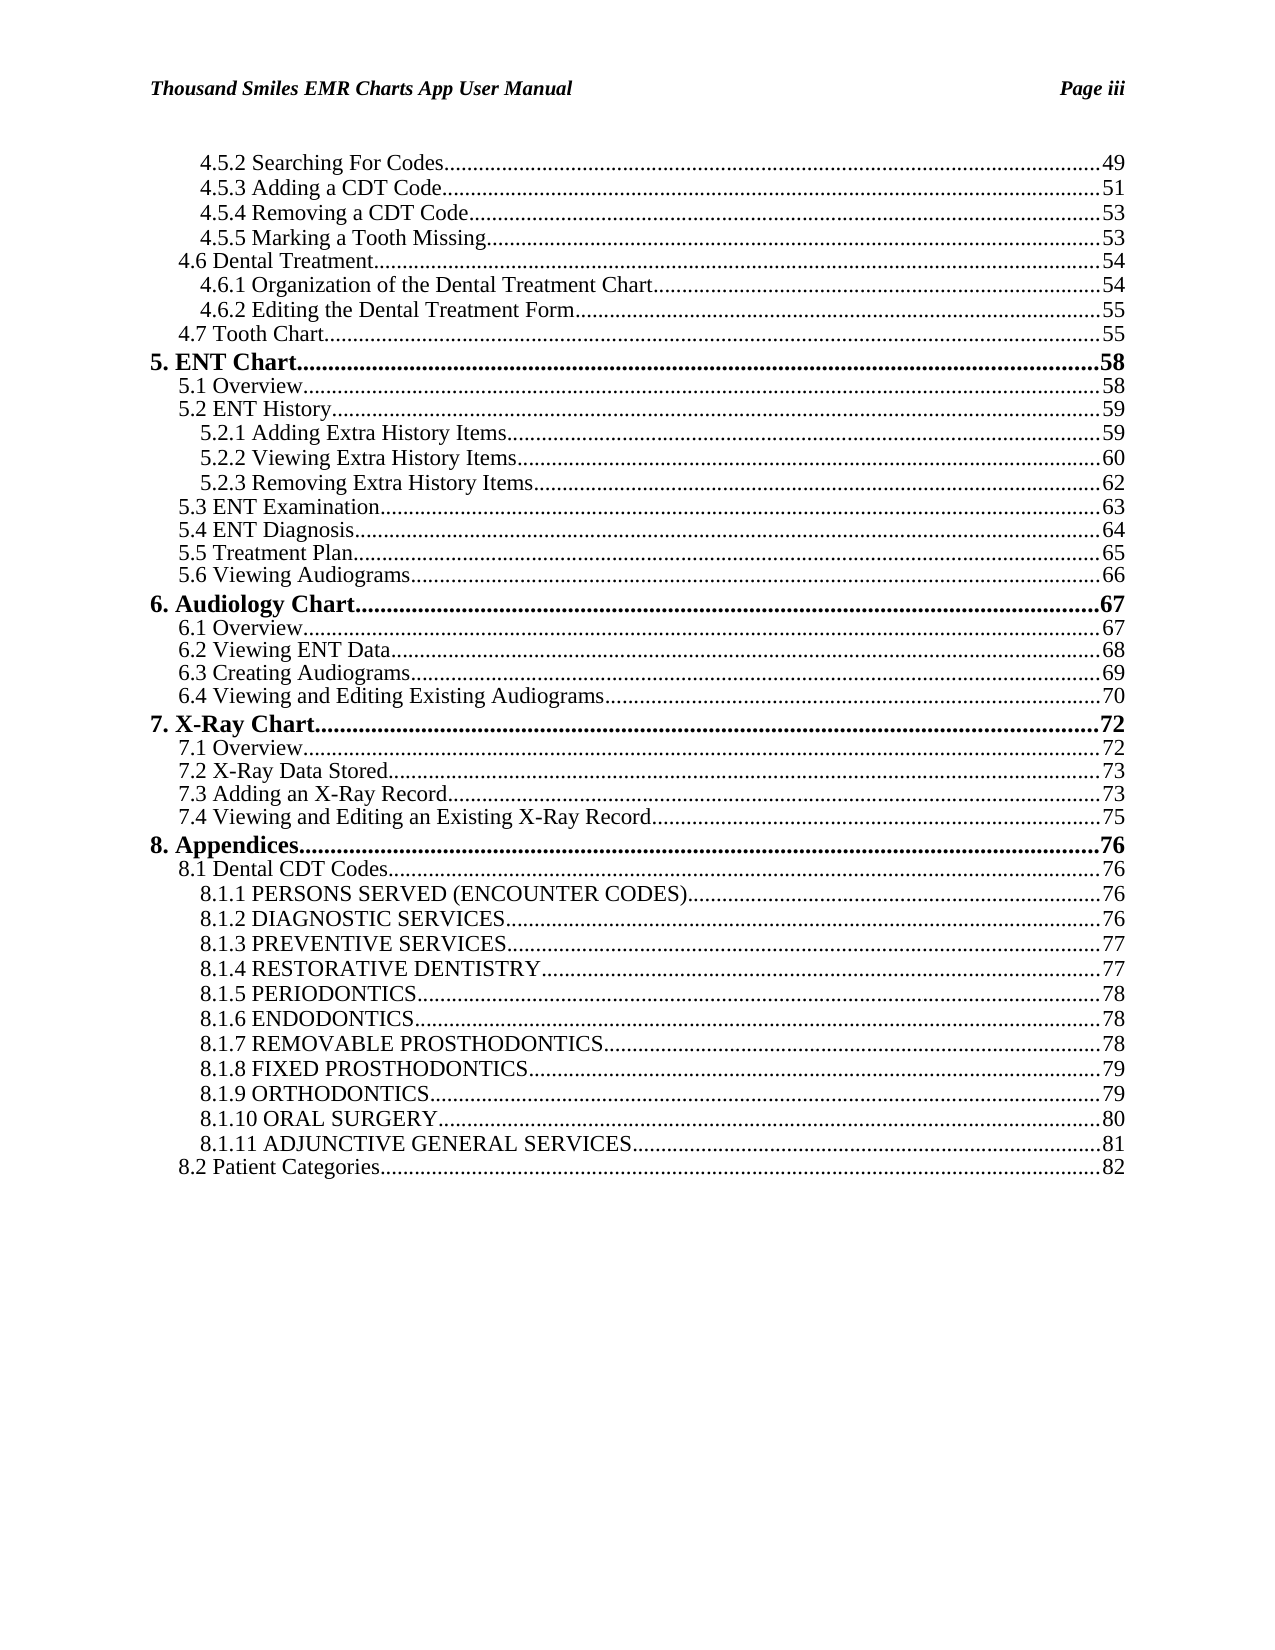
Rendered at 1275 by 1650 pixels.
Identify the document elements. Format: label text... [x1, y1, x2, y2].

text 7.1 Overview 72 [178, 737, 1125, 760]
text 4.7 Tooth Chart 55 [178, 323, 1125, 346]
text 6.4 Viewing and Editing Existing Audiograms 70 [178, 685, 1125, 708]
text 7.3 Adding an X-Ray Record 73 [178, 783, 1125, 806]
text 8.1.8 FIXED PROSTHODONTICS 79 [200, 1056, 1125, 1081]
text 8.1.7 REMOVABLE PROSTHODONTICS 78 [200, 1031, 1125, 1056]
text 8.1.6 ENDODONTICS 78 [200, 1006, 1125, 1031]
text 4.5.2 Searching For Codes 49 [200, 150, 1125, 175]
text 6.3 Creating Audiograms 69 [178, 662, 1125, 685]
text 6. Audiology Chart 67 [150, 594, 1125, 617]
text 4.6.2 Editing the Dental Treatment Form 55 [200, 298, 1125, 323]
text 8. Appendices 76 [150, 835, 1125, 858]
text 7. X-Ray Chart 72 [150, 714, 1125, 737]
text 4.5.4 Removing a CDT Code 53 [200, 200, 1125, 225]
text 4.5.3 Adding a CDT Code 51 [200, 175, 1125, 200]
text 5.1 Overview 58 [178, 375, 1125, 398]
text 4.6 Dental Treatment 54 [178, 250, 1125, 273]
text 5.5 Treatment Plan 65 [178, 542, 1125, 564]
text 6.1 Overview 67 [178, 617, 1125, 639]
text 8.1.4 RESTORATIVE DENTISTRY 77 [200, 956, 1125, 981]
text 8.1.5 PERIODONTICS 78 [200, 981, 1125, 1006]
text 8.1.2 DIAGNOSTIC SERVICES 76 [200, 906, 1125, 931]
text 5.4 ENT Diagnosis 64 [178, 519, 1125, 542]
text 8.1 Dental CDT Codes 76 [178, 858, 1125, 881]
text 8.1.1 PERSONS SERVED (ENCOUNTER CODES) 76 [200, 881, 1125, 906]
text 5.3 ENT Examination 63 [178, 496, 1125, 519]
text 6.2 Viewing ENT Data 68 [178, 639, 1125, 662]
text 5. ENT Chart 58 [150, 352, 1125, 375]
text 5.2.1 Adding Extra History Items 59 [200, 421, 1125, 446]
text 8.1.9 ORTHODONTICS 79 [200, 1081, 1125, 1106]
text 5.2.2 Viewing Extra History Items 60 [200, 446, 1125, 471]
text 7.2 X-Ray Data Stored 73 [178, 760, 1125, 783]
text 5.6 Viewing Audiograms 66 [178, 564, 1125, 587]
text 5.2 ENT History 59 [178, 398, 1125, 421]
text 8.1.10 ORAL SURGERY 80 [200, 1106, 1125, 1131]
text 8.2 Patient Categories 82 [178, 1156, 1125, 1179]
text 4.6.1 Organization of the Dental Treatment Chart 54 [200, 273, 1125, 298]
text 8.1.3 PREVENTIVE SERVICES 77 [200, 931, 1125, 956]
text 4.5.5 Marking a Tooth Missing 53 [200, 225, 1125, 250]
text 8.1.11 ADJUNCTIVE GENERAL SERVICES 81 [200, 1131, 1125, 1156]
text 7.4 Viewing and Editing an Existing X-Ray Record 75 [178, 806, 1125, 829]
text 5.2.3 Removing Extra History Items 62 [200, 471, 1125, 496]
